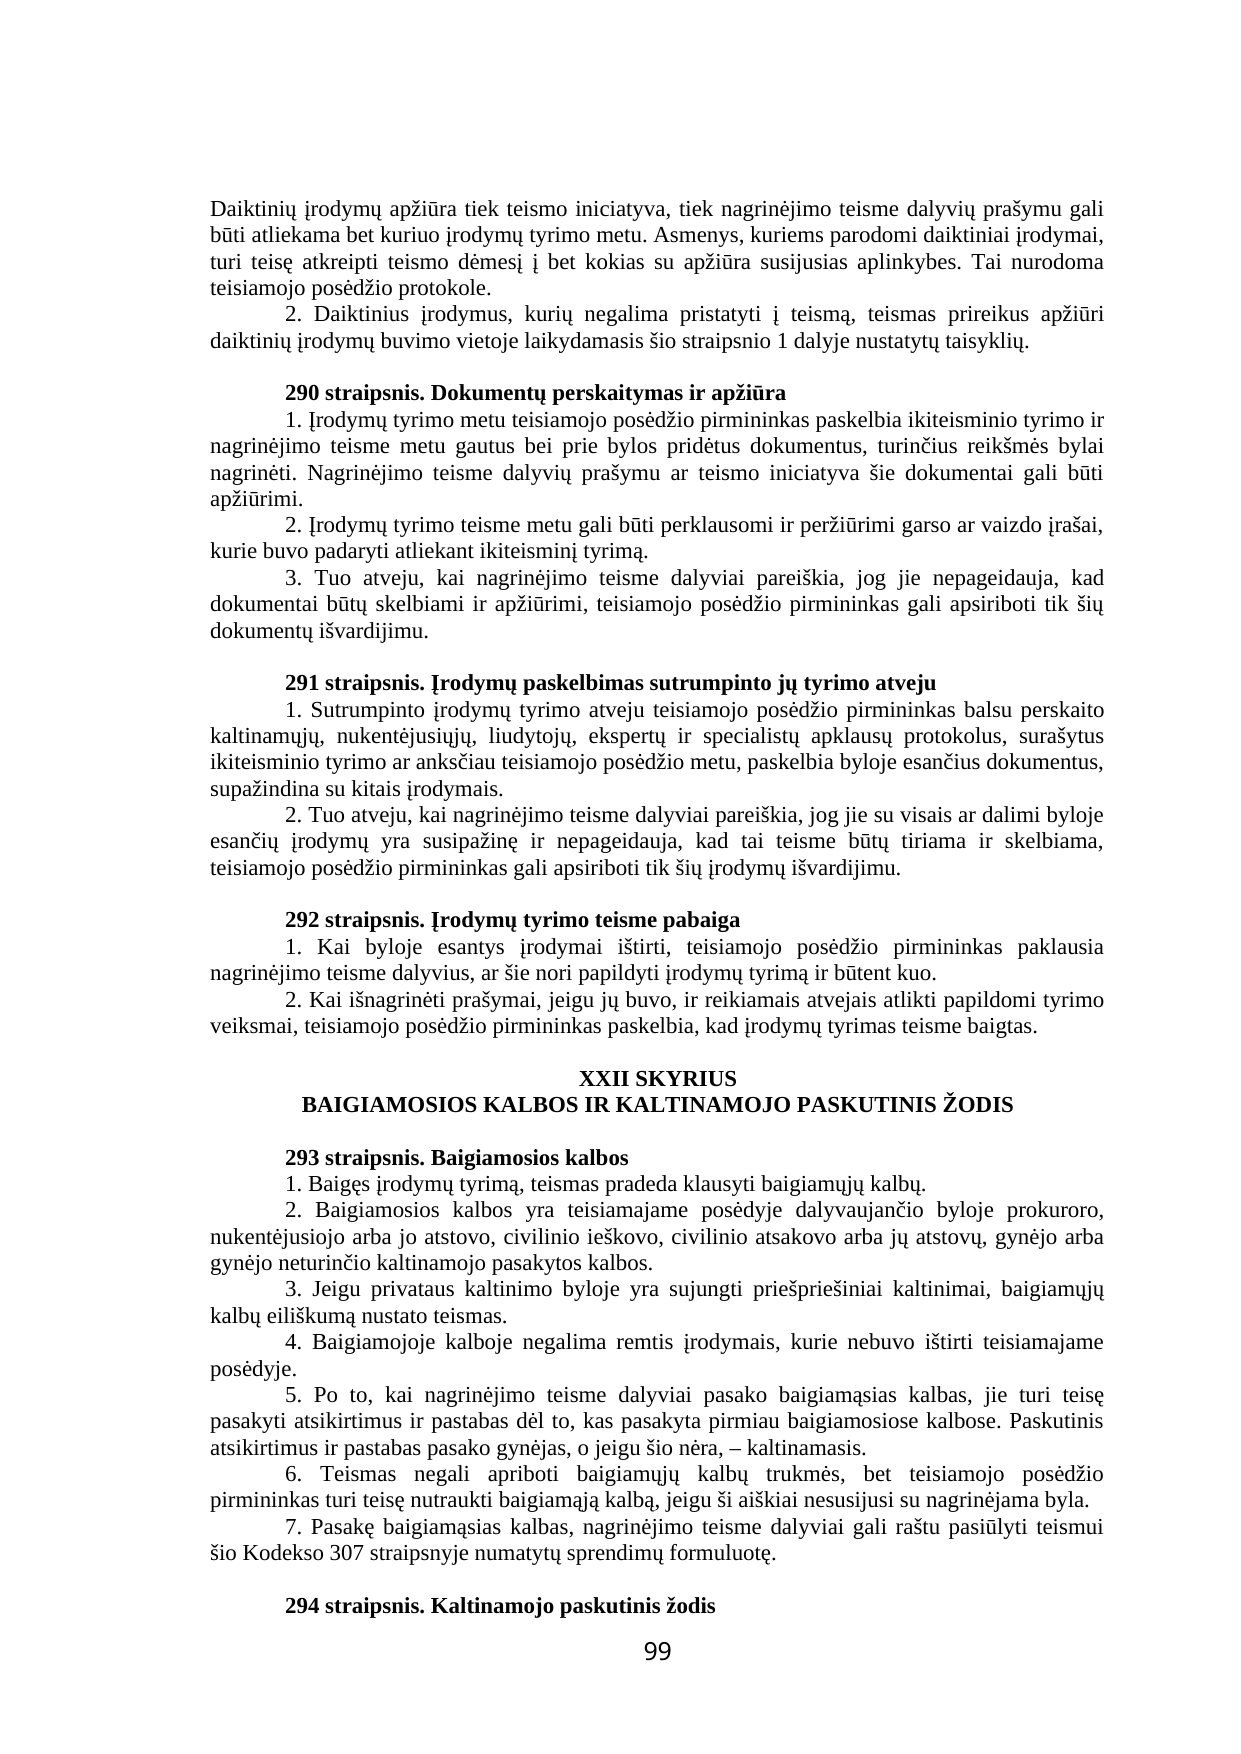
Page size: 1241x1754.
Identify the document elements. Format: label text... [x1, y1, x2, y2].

text Daiktinių įrodymų apžiūra tiek teismo iniciatyva, tiek nagrinėjimo teisme dalyvių prašymu gali būti atliekama bet kuriuo įrodymų tyrimo metu. Asmenys, kuriems parodomi daiktiniai įrodymai, turi teisę atkreipti teismo dėmesį į bet kokias su apžiūra susijusias aplinkybes. Tai nurodoma teisiamojo posėdžio protokole. [210, 195, 1106, 300]
text 2. Daiktinius įrodymus, kurių negalima pristatyti į teismą, teismas prireikus apžiūri daiktinių įrodymų buvimo vietoje laikydamasis šio straipsnio 1 dalyje nustatytų taisyklių. [210, 300, 1106, 353]
text 294 straipsnis. Kaltinamojo paskutinis žodis [210, 1592, 1106, 1618]
text 3. Tuo atveju, kai nagrinėjimo teisme dalyviai pareiškia, jog jie nepageidauja, kad dokumentai būtų skelbiami ir apžiūrimi, teisiamojo posėdžio pirmininkas gali apsiriboti tik šių dokumentų išvardijimu. [210, 564, 1106, 643]
text 2. Tuo atveju, kai nagrinėjimo teisme dalyviai pareiškia, jog jie su visais ar dalimi byloje esančių įrodymų yra susipažinę ir nepageidauja, kad tai teisme būtų tiriama ir skelbiama, teisiamojo posėdžio pirmininkas gali apsiriboti tik šių įrodymų išvardijimu. [210, 801, 1106, 880]
text 4. Baigiamojoje kalboje negalima remtis įrodymais, kurie nebuvo ištirti teisiamajame posėdyje. [210, 1328, 1106, 1381]
text 3. Jeigu privataus kaltinimo byloje yra sujungti priešpriešiniai kaltinimai, baigiamųjų kalbų eiliškumą nustato teismas. [210, 1276, 1106, 1328]
text BAIGIAMOSIOS KALBOS ir kaltinamojo paskutinis žodis [210, 1091, 1106, 1117]
text 292 straipsnis. Įrodymų tyrimo teisme pabaiga [210, 907, 1106, 933]
text 1. Įrodymų tyrimo metu teisiamojo posėdžio pirmininkas paskelbia ikiteisminio tyrimo ir nagrinėjimo teisme metu gautus bei prie bylos pridėtus dokumentus, turinčius reikšmės bylai nagrinėti. Nagrinėjimo teisme dalyvių prašymu ar teismo iniciatyva šie dokumentai gali būti apžiūrimi. [210, 406, 1106, 511]
text 1. Kai byloje esantys įrodymai ištirti, teisiamojo posėdžio pirmininkas paklausia nagrinėjimo teisme dalyvius, ar šie nori papildyti įrodymų tyrimą ir būtent kuo. [210, 933, 1106, 986]
text 1. Baigęs įrodymų tyrimą, teismas pradeda klausyti baigiamųjų kalbų. [210, 1170, 1106, 1196]
subtitle XXII skyrius [210, 1065, 1106, 1091]
text 291 straipsnis. Įrodymų paskelbimas sutrumpinto jų tyrimo atveju [210, 669, 1106, 696]
text 5. Po to, kai nagrinėjimo teisme dalyviai pasako baigiamąsias kalbas, jie turi teisę pasakyti atsikirtimus ir pastabas dėl to, kas pasakyta pirmiau baigiamosiose kalbose. Paskutinis atsikirtimus ir pastabas pasako gynėjas, o jeigu šio nėra, – kaltinamasis. [210, 1381, 1106, 1460]
text 2. Baigiamosios kalbos yra teisiamajame posėdyje dalyvaujančio byloje prokuroro, nukentėjusiojo arba jo atstovo, civilinio ieškovo, civilinio atsakovo arba jų atstovų, gynėjo arba gynėjo neturinčio kaltinamojo pasakytos kalbos. [210, 1196, 1106, 1276]
text 290 straipsnis. Dokumentų perskaitymas ir apžiūra [210, 379, 1106, 406]
text 7. Pasakę baigiamąsias kalbas, nagrinėjimo teisme dalyviai gali raštu pasiūlyti teismui šio Kodekso 307 straipsnyje numatytų sprendimų formuluotę. [210, 1513, 1106, 1565]
text 2. Įrodymų tyrimo teisme metu gali būti perklausomi ir peržiūrimi garso ar vaizdo įrašai, kurie buvo padaryti atliekant ikiteisminį tyrimą. [210, 511, 1106, 564]
text 6. Teismas negali apriboti baigiamųjų kalbų trukmės, bet teisiamojo posėdžio pirmininkas turi teisę nutraukti baigiamąją kalbą, jeigu ši aiškiai nesusijusi su nagrinėjama byla. [210, 1460, 1106, 1513]
text 293 straipsnis. Baigiamosios kalbos [210, 1144, 1106, 1170]
text 2. Kai išnagrinėti prašymai, jeigu jų buvo, ir reikiamais atvejais atlikti papildomi tyrimo veiksmai, teisiamojo posėdžio pirmininkas paskelbia, kad įrodymų tyrimas teisme baigtas. [210, 986, 1106, 1038]
text 1. Sutrumpinto įrodymų tyrimo atveju teisiamojo posėdžio pirmininkas balsu perskaito kaltinamųjų, nukentėjusiųjų, liudytojų, ekspertų ir specialistų apklausų protokolus, surašytus ikiteisminio tyrimo ar anksčiau teisiamojo posėdžio metu, paskelbia byloje esančius dokumentus, supažindina su kitais įrodymais. [210, 696, 1106, 801]
